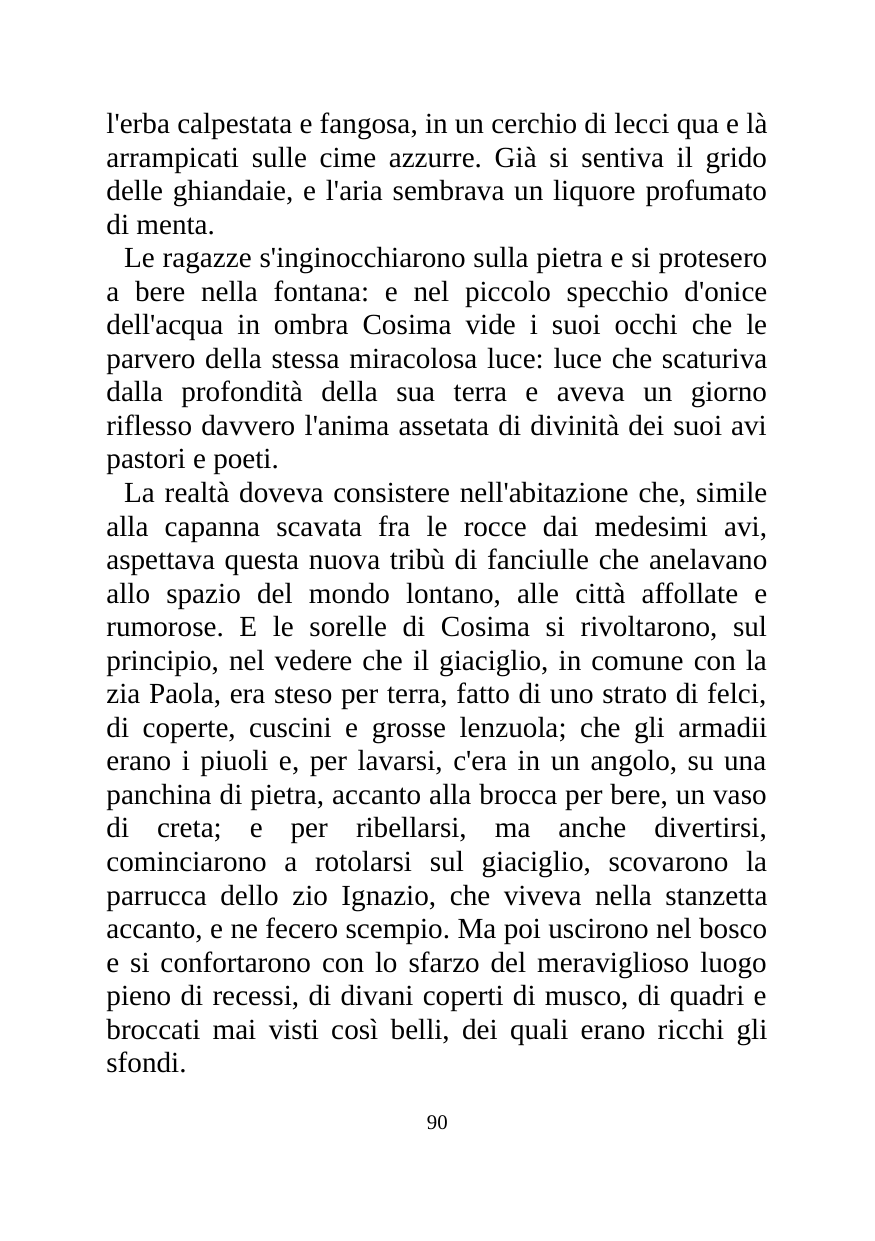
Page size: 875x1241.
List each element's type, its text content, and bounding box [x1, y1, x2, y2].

text Le ragazze s'inginocchiarono sulla pietra e si protesero a bere nella fontana: e nel piccolo specchio d'onice dell'acqua in ombra Cosima vide i suoi occhi che le parvero della stessa miracolosa luce: luce che scaturiva dalla profondità della sua terra e aveva un giorno riflesso davvero l'anima assetata di divinità dei suoi avi pastori e poeti. [106, 240, 768, 475]
text l'erba calpestata e fangosa, in un cerchio di lecci qua e là arrampicati sulle cime azzurre. Già si sentiva il grido delle ghiandaie, e l'aria sembrava un liquore profumato di menta. [106, 106, 768, 240]
text La realtà doveva consistere nell'abitazione che, simile alla capanna scavata fra le rocce dai medesimi avi, aspettava questa nuova tribù di fanciulle che anelavano allo spazio del mondo lontano, alle città affollate e rumorose. E le sorelle di Cosima si rivoltarono, sul principio, nel vedere che il giaciglio, in comune con la zia Paola, era steso per terra, fatto di uno strato di felci, di coperte, cuscini e grosse lenzuola; che gli armadii erano i piuoli e, per lavarsi, c'era in un angolo, su una panchina di pietra, accanto alla brocca per bere, un vaso di creta; e per ribellarsi, ma anche divertirsi, cominciarono a rotolarsi sul giaciglio, scovarono la parrucca dello zio Ignazio, che viveva nella stanzetta accanto, e ne fecero scempio. Ma poi uscirono nel bosco e si confortarono con lo sfarzo del meraviglioso luogo pieno di recessi, di divani coperti di musco, di quadri e broccati mai visti così belli, dei quali erano ricchi gli sfondi. [106, 475, 768, 1079]
